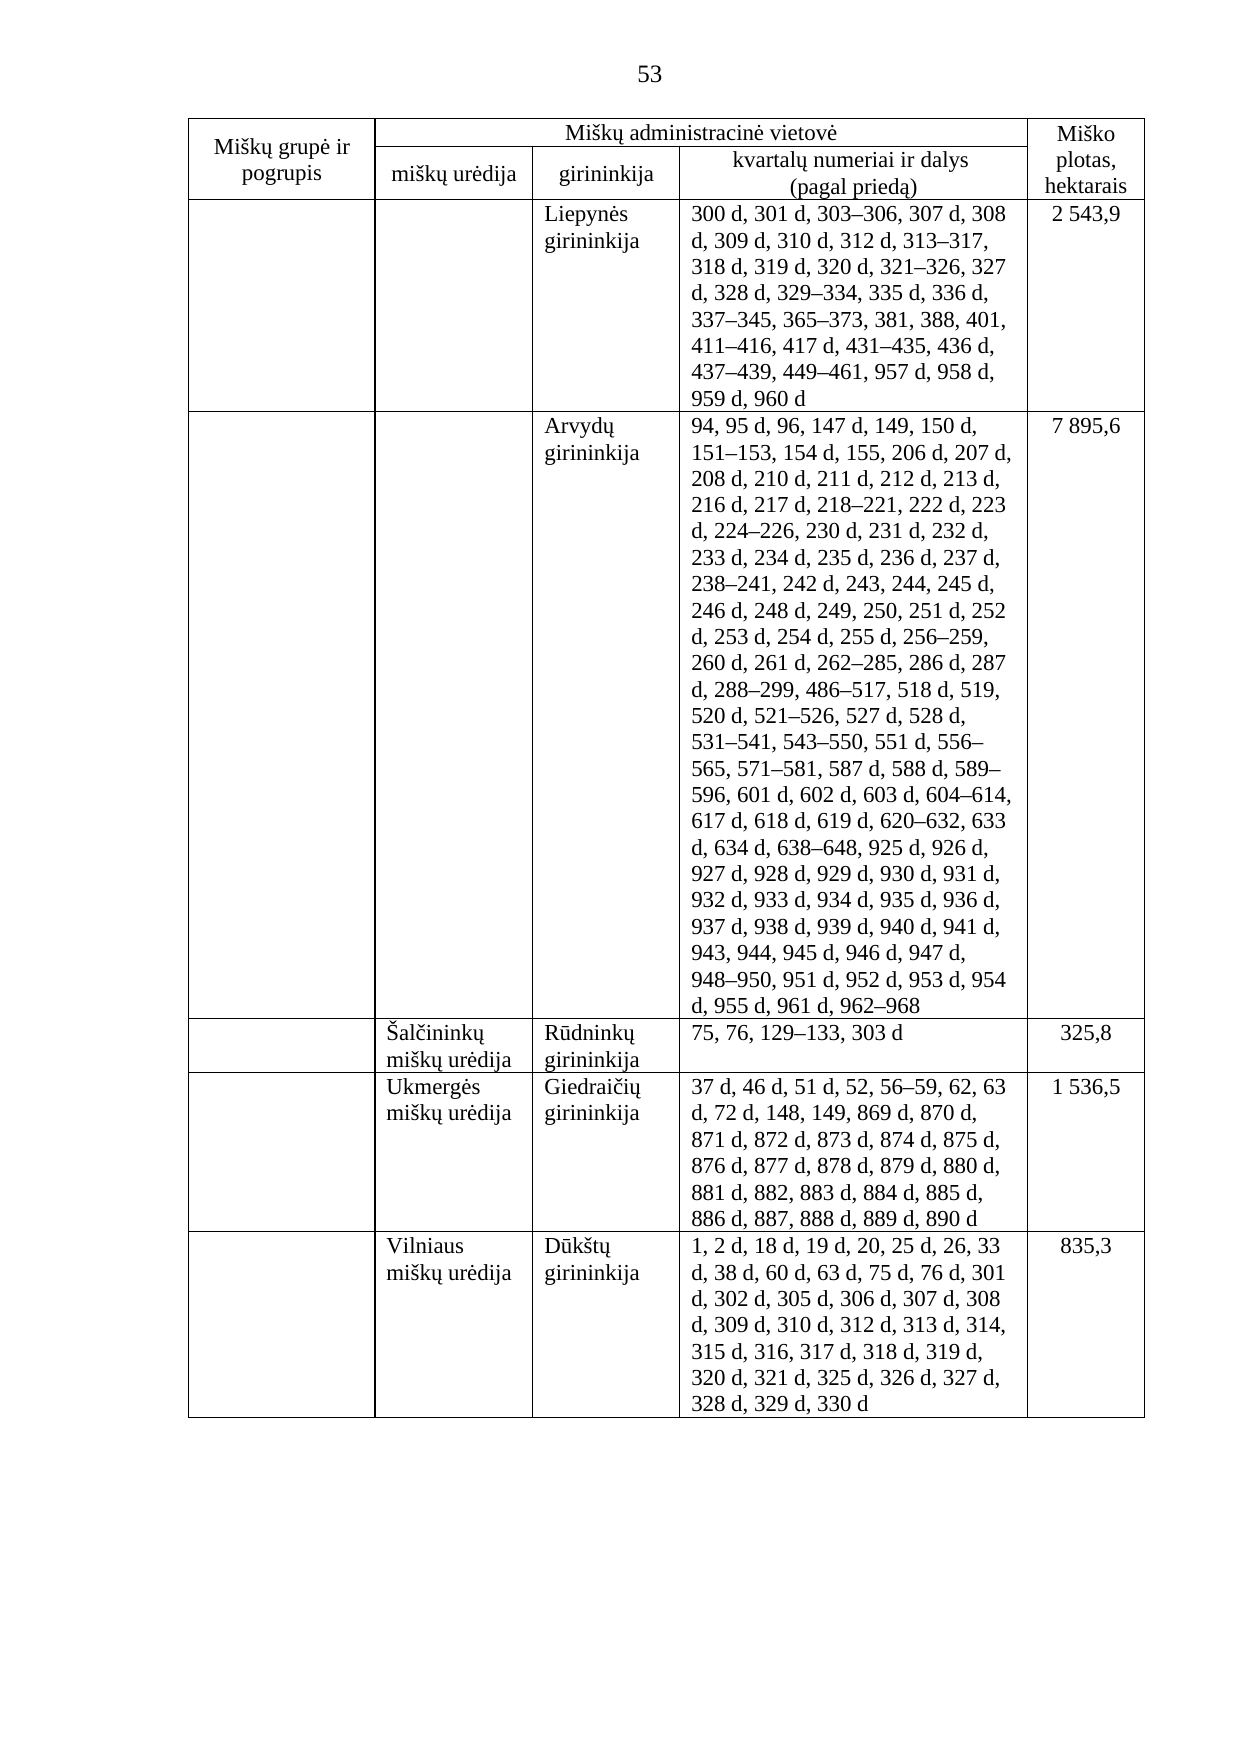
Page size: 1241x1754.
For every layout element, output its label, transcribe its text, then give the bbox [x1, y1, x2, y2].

table_header Miškų grupė ir pogrupis [189, 119, 374, 199]
table_cell 325,8 [1028, 1019, 1144, 1072]
table_cell miškų urėdija [376, 147, 532, 199]
table_cell 2 543,9 [1028, 200, 1144, 411]
table_cell Rūdninkų girininkija [533, 1019, 679, 1072]
table_cell 7 895,6 [1028, 412, 1144, 1018]
table_cell 835,3 [1028, 1232, 1144, 1417]
table_cell [189, 200, 374, 411]
table_header Miško plotas, hektarais [1028, 119, 1144, 199]
table_cell Dūkštų girininkija [533, 1232, 679, 1417]
table_cell 75, 76, 129–133, 303 d [680, 1019, 1027, 1072]
table_cell Arvydų girininkija [533, 412, 679, 1018]
table_cell Šalčininkų miškų urėdija [376, 1019, 532, 1072]
table_cell [189, 1019, 374, 1072]
table_cell 1, 2 d, 18 d, 19 d, 20, 25 d, 26, 33 d, 38 d, 60 d, 63 d, 75 d, 76 d, 301 d, 302 d, 305 d, 306 d, 307 d, 308 d, 309 d, 310 d, 312 d, 313 d, 314, 315 d, 316, 317 d, 318 d, 319 d, 320 d, 321 d, 325 d, 326 d, 327 d, 328 d, 329 d, 330 d [680, 1232, 1027, 1417]
table_cell [189, 1073, 374, 1231]
table_cell Giedraičių girininkija [533, 1073, 679, 1231]
table_cell [189, 1232, 374, 1417]
table_cell Liepynės girininkija [533, 200, 679, 411]
table_cell girininkija [533, 147, 679, 199]
table_cell [376, 200, 532, 411]
table_cell 37 d, 46 d, 51 d, 52, 56–59, 62, 63 d, 72 d, 148, 149, 869 d, 870 d, 871 d, 872 d, 873 d, 874 d, 875 d, 876 d, 877 d, 878 d, 879 d, 880 d, 881 d, 882, 883 d, 884 d, 885 d, 886 d, 887, 888 d, 889 d, 890 d [680, 1073, 1027, 1231]
table_cell Ukmergės miškų urėdija [376, 1073, 532, 1231]
table_cell 94, 95 d, 96, 147 d, 149, 150 d, 151–153, 154 d, 155, 206 d, 207 d, 208 d, 210 d, 211 d, 212 d, 213 d, 216 d, 217 d, 218–221, 222 d, 223 d, 224–226, 230 d, 231 d, 232 d, 233 d, 234 d, 235 d, 236 d, 237 d, 238–241, 242 d, 243, 244, 245 d, 246 d, 248 d, 249, 250, 251 d, 252 d, 253 d, 254 d, 255 d, 256–259, 260 d, 261 d, 262–285, 286 d, 287 d, 288–299, 486–517, 518 d, 519, 520 d, 521–526, 527 d, 528 d, 531–541, 543–550, 551 d, 556–565, 571–581, 587 d, 588 d, 589–596, 601 d, 602 d, 603 d, 604–614, 617 d, 618 d, 619 d, 620–632, 633 d, 634 d, 638–648, 925 d, 926 d, 927 d, 928 d, 929 d, 930 d, 931 d, 932 d, 933 d, 934 d, 935 d, 936 d, 937 d, 938 d, 939 d, 940 d, 941 d, 943, 944, 945 d, 946 d, 947 d, 948–950, 951 d, 952 d, 953 d, 954 d, 955 d, 961 d, 962–968 [680, 412, 1027, 1018]
table_cell kvartalų numeriai ir dalys (pagal priedą) [680, 147, 1027, 199]
table_cell [376, 412, 532, 1018]
table_cell 1 536,5 [1028, 1073, 1144, 1231]
table_cell [189, 412, 374, 1018]
table_cell 300 d, 301 d, 303–306, 307 d, 308 d, 309 d, 310 d, 312 d, 313–317, 318 d, 319 d, 320 d, 321–326, 327 d, 328 d, 329–334, 335 d, 336 d, 337–345, 365–373, 381, 388, 401, 411–416, 417 d, 431–435, 436 d, 437–439, 449–461, 957 d, 958 d, 959 d, 960 d [680, 200, 1027, 411]
table_cell Vilniaus miškų urėdija [376, 1232, 532, 1417]
table_header Miškų administracinė vietovė [376, 119, 1027, 146]
